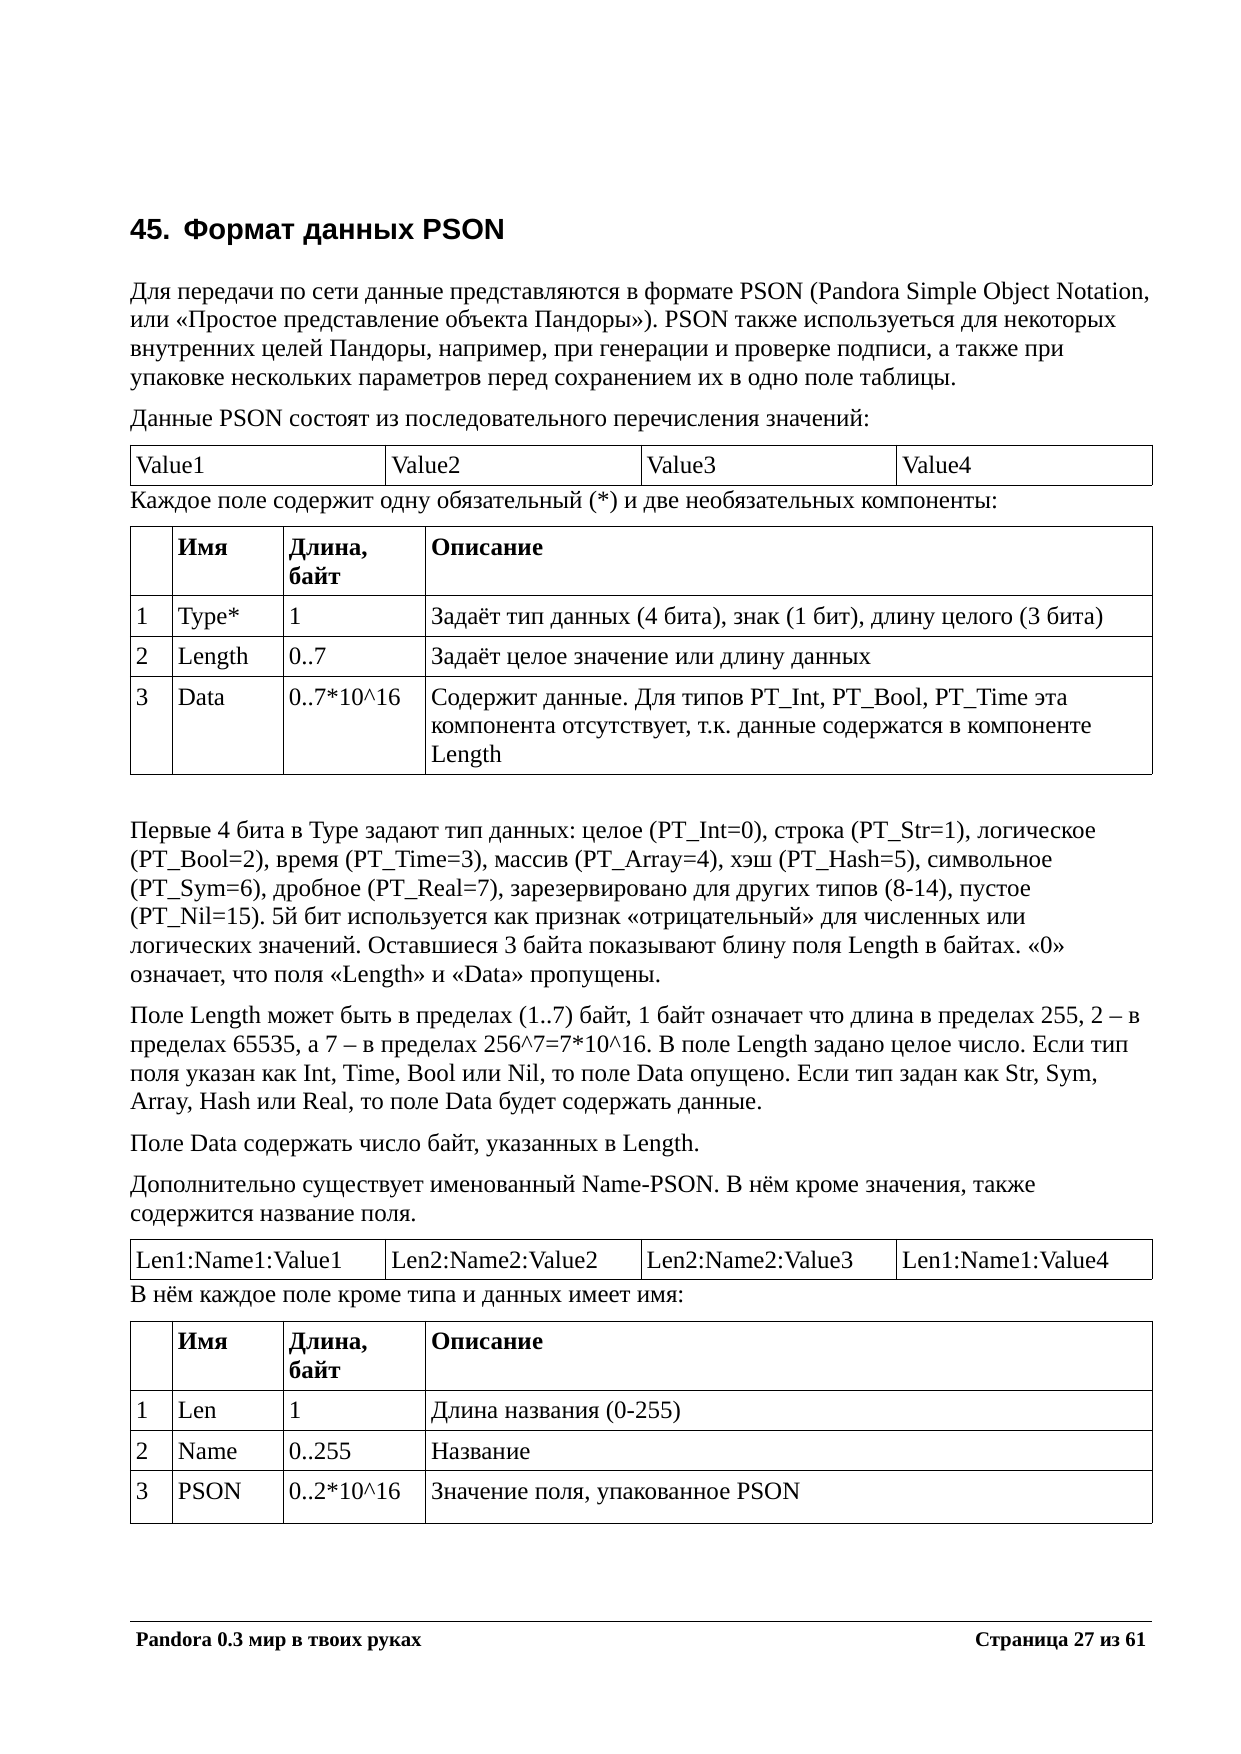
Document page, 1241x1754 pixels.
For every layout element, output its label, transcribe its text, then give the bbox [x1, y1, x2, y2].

table_cell Значение поля, упакованное PSON [426, 1471, 1152, 1523]
table_cell 2 [131, 637, 172, 676]
table_cell 2 [131, 1431, 172, 1470]
table_header Описание [426, 1322, 1152, 1389]
table_cell Len [173, 1391, 283, 1430]
table_cell Название [426, 1431, 1152, 1470]
text Данные PSON состоят из последовательного перечисления значений: [130, 403, 1152, 432]
table_cell Data [173, 677, 283, 774]
table_cell Length [173, 637, 283, 676]
text Поле Data содержать число байт, указанных в Length. [130, 1128, 1152, 1156]
table_cell 1 [284, 596, 425, 636]
table_cell 1 [131, 596, 172, 636]
table_cell Name [173, 1431, 283, 1470]
text Дополнительно существует именованный Name-PSON. В нём кроме значения, также содержится название поля. [130, 1169, 1152, 1226]
table_header Len1:Name1:Value4 [897, 1240, 1152, 1279]
table_header Описание [426, 527, 1152, 595]
table_cell Задаёт тип данных (4 бита), знак (1 бит), длину целого (3 бита) [426, 596, 1152, 636]
table_header Value3 [642, 446, 896, 485]
table_cell 3 [131, 677, 172, 774]
table_header [131, 1322, 172, 1389]
table_cell Type* [173, 596, 283, 636]
table_header Имя [173, 527, 283, 595]
table_cell 0..7 [284, 637, 425, 676]
table_header Длина, байт [284, 527, 425, 595]
text Для передачи по сети данные представляются в формате PSON (Pandora Simple Object Notation, или «Простое представление объекта Пандоры»). PSON также используеться для некоторых внутренних целей Пандоры, например, при генерации и проверке подписи, а также при упаковке нескольких параметров перед сохранением их в одно поле таблицы. [130, 276, 1152, 391]
table_cell 0..255 [284, 1431, 425, 1470]
text Первые 4 бита в Type задают тип данных: целое (PT_Int=0), строка (PT_Str=1), логическое (PT_Bool=2), время (PT_Time=3), массив (PT_Array=4), хэш (PT_Hash=5), символьное (PT_Sym=6), дробное (PT_Real=7), зарезервировано для других типов (8-14), пустое (PT_Nil=15). 5й бит используется как признак «отрицательный» для численных или логических значений. Оставшиеся 3 байта показывают блину поля Length в байтах. «0» означает, что поля «Length» и «Data» пропущены. [130, 815, 1152, 988]
table_header [131, 527, 172, 595]
table_header Len1:Name1:Value1 [131, 1240, 385, 1279]
table_cell 3 [131, 1471, 172, 1523]
table_header Len2:Name2:Value2 [386, 1240, 641, 1279]
table_cell 1 [131, 1391, 172, 1430]
table_header Длина, байт [284, 1322, 425, 1389]
table_header Len2:Name2:Value3 [642, 1240, 896, 1279]
text В нём каждое поле кроме типа и данных имеет имя: [130, 1280, 1152, 1308]
table_header Value2 [386, 446, 641, 485]
table_header Value4 [897, 446, 1152, 485]
table_cell Содержит данные. Для типов PT_Int, PT_Bool, PT_Time эта компонента отсутствует, т.к. данные содержатся в компоненте Length [426, 677, 1152, 774]
table_header Имя [173, 1322, 283, 1389]
table_cell 0..7*10^16 [284, 677, 425, 774]
text Каждое поле содержит одну обязательный (*) и две необязательных компоненты: [130, 486, 1152, 514]
subtitle Формат данных PSON [130, 212, 1152, 246]
table_cell 0..2*10^16 [284, 1471, 425, 1523]
table_header Value1 [131, 446, 385, 485]
table_cell 1 [284, 1391, 425, 1430]
table_cell Задаёт целое значeние или длину данных [426, 637, 1152, 676]
text Поле Length может быть в пределах (1..7) байт, 1 байт означает что длина в пределах 255, 2 – в пределах 65535, а 7 – в пределах 256^7=7*10^16. В поле Length задано целое число. Если тип поля указан как Int, Time, Bool или Nil, то поле Data опущено. Если тип задан как Str, Sym, Array, Hash или Real, то поле Data будет содержать данные. [130, 1000, 1152, 1115]
table_cell PSON [173, 1471, 283, 1523]
table_cell Длина названия (0-255) [426, 1391, 1152, 1430]
